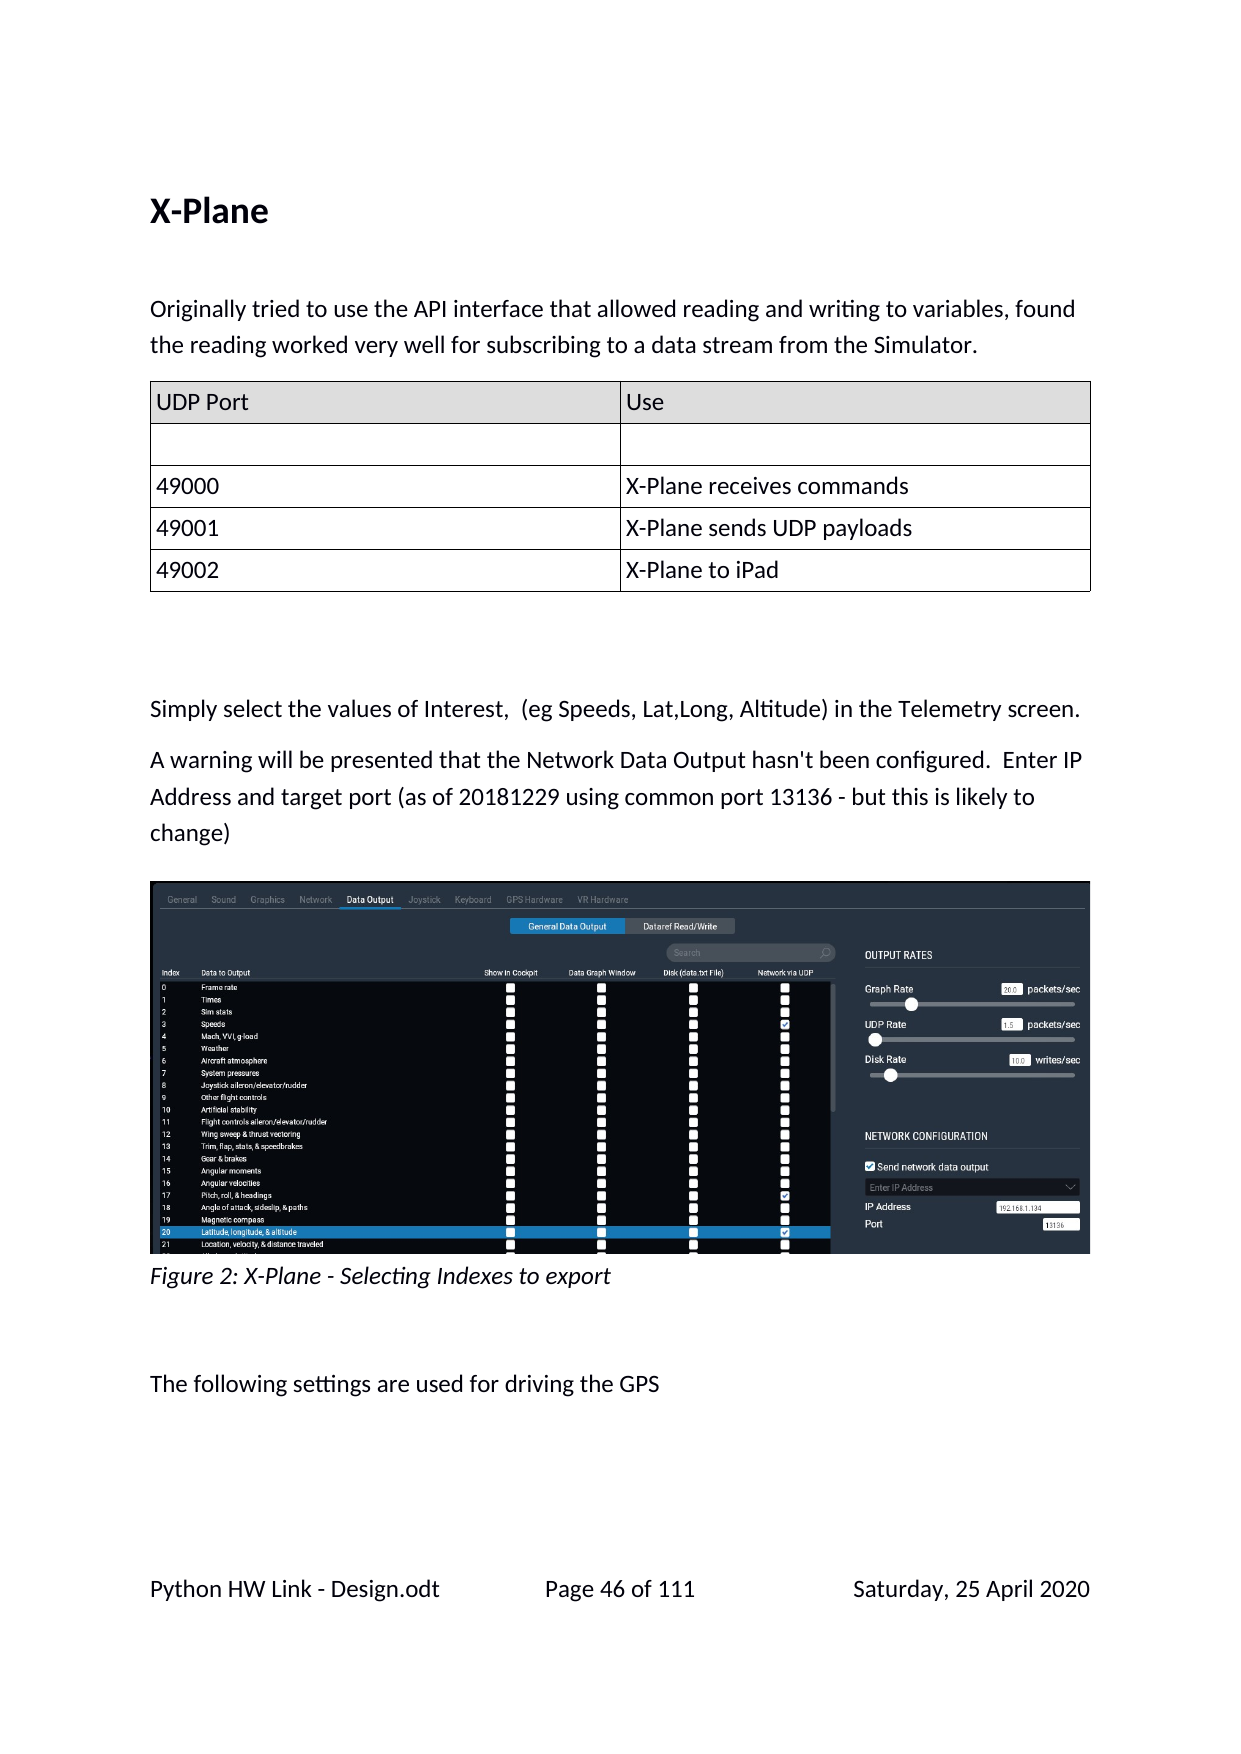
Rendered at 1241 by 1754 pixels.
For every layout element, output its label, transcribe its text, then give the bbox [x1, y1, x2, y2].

table_cell 49000 [151, 466, 620, 507]
text The following settings are used for driving the GPS [150, 1369, 1090, 1399]
table_cell 49002 [151, 550, 620, 591]
picture [150, 881, 1091, 1254]
table_cell [151, 424, 620, 465]
table_cell X-Plane to iPad [621, 550, 1090, 591]
table_cell X-Plane receives commands [621, 466, 1090, 507]
table_cell 49001 [151, 508, 620, 549]
text Simply select the values of Interest, (eg Speeds, Lat,Long, Altitude) in the Telemetry screen. [150, 693, 1090, 724]
table_cell [621, 424, 1090, 465]
text Originally tried to use the API interface that allowed reading and writing to variables, found the reading worked very well for subscribing to a data stream from the Simulator. [150, 293, 1090, 360]
subtitle X-Plane [150, 187, 1090, 233]
text Figure 2: X-Plane - Selecting Indexes to export [150, 1254, 1090, 1291]
text A warning will be presented that the Network Data Output hasn't been configured. Enter IP Address and target port (as of 20181229 using common port 13136 - but this is likely to change) [150, 744, 1090, 848]
table_header UDP Port [151, 382, 620, 423]
table_header Use [621, 382, 1090, 423]
table_cell X-Plane sends UDP payloads [621, 508, 1090, 549]
